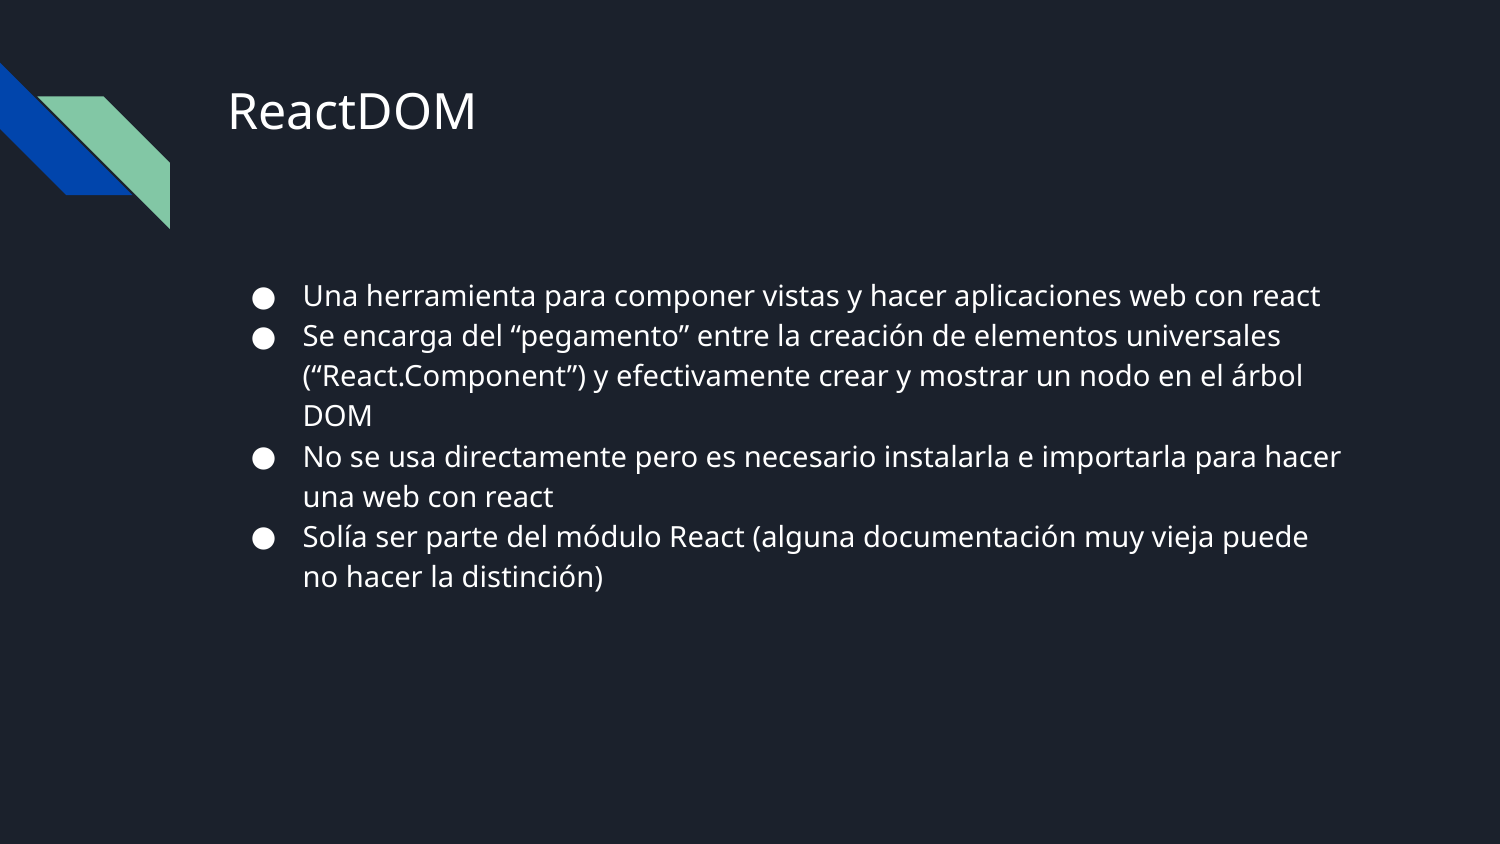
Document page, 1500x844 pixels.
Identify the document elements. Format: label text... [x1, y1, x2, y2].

text_box ReactDOM [212, 64, 1368, 215]
text_box Una herramienta para componer vistas y hacer aplicaciones web con react Se encarga del “pegamento” entre la creación de elementos universales (“React.Component”) y efectivamente crear y mostrar un nodo en el árbol DOM No se usa directamente pero es necesario instalarla e importarla para hacer una web con react Solía ser parte del módulo React (alguna documentación muy vieja puede no hacer la distinción) [212, 257, 1368, 735]
